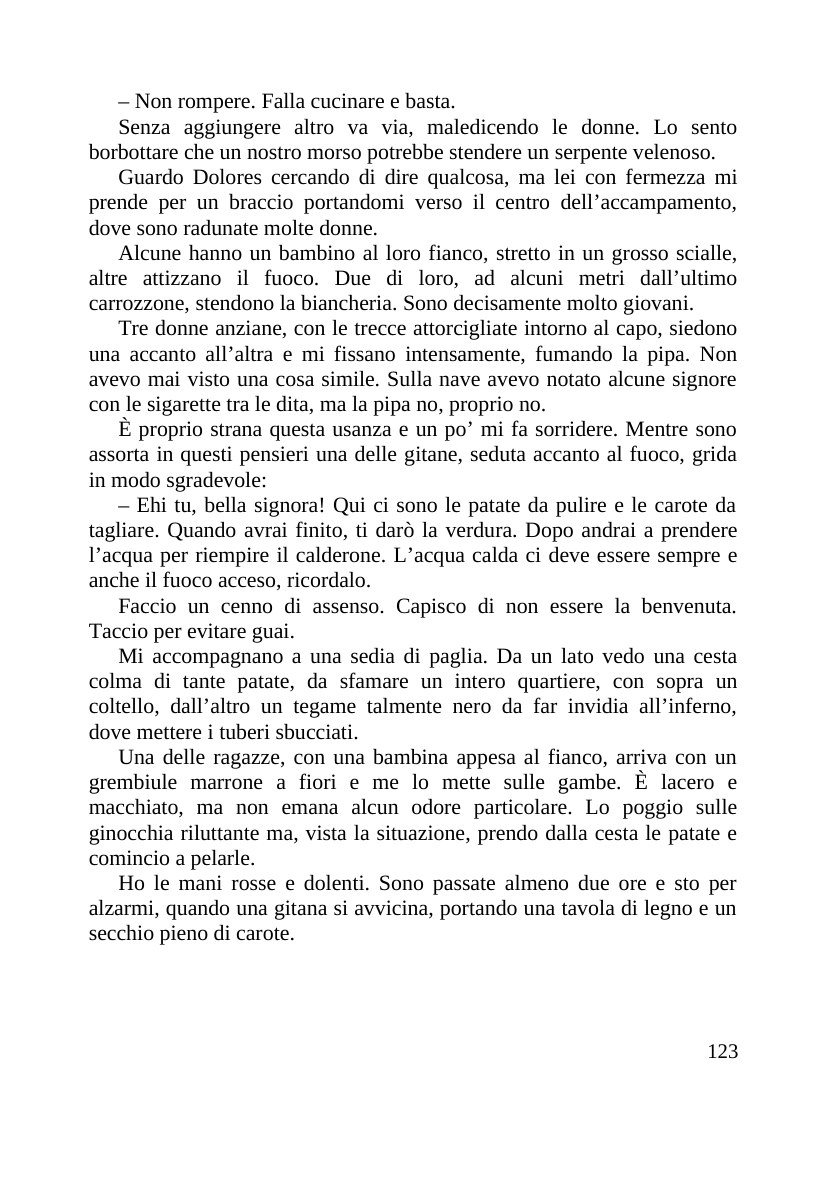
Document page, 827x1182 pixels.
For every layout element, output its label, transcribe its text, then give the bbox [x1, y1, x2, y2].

text Ho le mani rosse e dolenti. Sono passate almeno due ore e sto per alzarmi, quando una gitana si avvicina, portando una tavola di legno e un secchio pieno di carote. [88, 870, 738, 946]
text Senza aggiungere altro va via, maledicendo le donne. Lo sento borbottare che un nostro morso potrebbe stendere un serpente velenoso. [88, 114, 738, 164]
text – Non rompere. Falla cucinare e basta. [88, 88, 738, 114]
text Una delle ragazze, con una bambina appesa al fianco, arriva con un grembiule marrone a fiori e me lo mette sulle gambe. È lacero e macchiato, ma non emana alcun odore particolare. Lo poggio sulle ginocchia riluttante ma, vista la situazione, prendo dalla cesta le patate e comincio a pelarle. [88, 744, 738, 870]
text Faccio un cenno di assenso. Capisco di non essere la benvenuta. Taccio per evitare guai. [88, 593, 738, 643]
text Mi accompagnano a una sedia di paglia. Da un lato vedo una cesta colma di tante patate, da sfamare un intero quartiere, con sopra un coltello, dall’altro un tegame talmente nero da far invidia all’inferno, dove mettere i tuberi sbucciati. [88, 643, 738, 744]
text – Ehi tu, bella signora! Qui ci sono le patate da pulire e le carote da tagliare. Quando avrai finito, ti darò la verdura. Dopo andrai a prendere l’acqua per riempire il calderone. L’acqua calda ci deve essere sempre e anche il fuoco acceso, ricordalo. [88, 492, 738, 593]
text È proprio strana questa usanza e un po’ mi fa sorridere. Mentre sono assorta in questi pensieri una delle gitane, seduta accanto al fuoco, grida in modo sgradevole: [88, 416, 738, 492]
text Tre donne anziane, con le trecce attorcigliate intorno al capo, siedono una accanto all’altra e mi fissano intensamente, fumando la pipa. Non avevo mai visto una cosa simile. Sulla nave avevo notato alcune signore con le sigarette tra le dita, ma la pipa no, proprio no. [88, 315, 738, 416]
text Guardo Dolores cercando di dire qualcosa, ma lei con fermezza mi prende per un braccio portandomi verso il centro dell’accampamento, dove sono radunate molte donne. [88, 164, 738, 240]
text Alcune hanno un bambino al loro fianco, stretto in un grosso scialle, altre attizzano il fuoco. Due di loro, ad alcuni metri dall’ultimo carrozzone, stendono la biancheria. Sono decisamente molto giovani. [88, 240, 738, 315]
